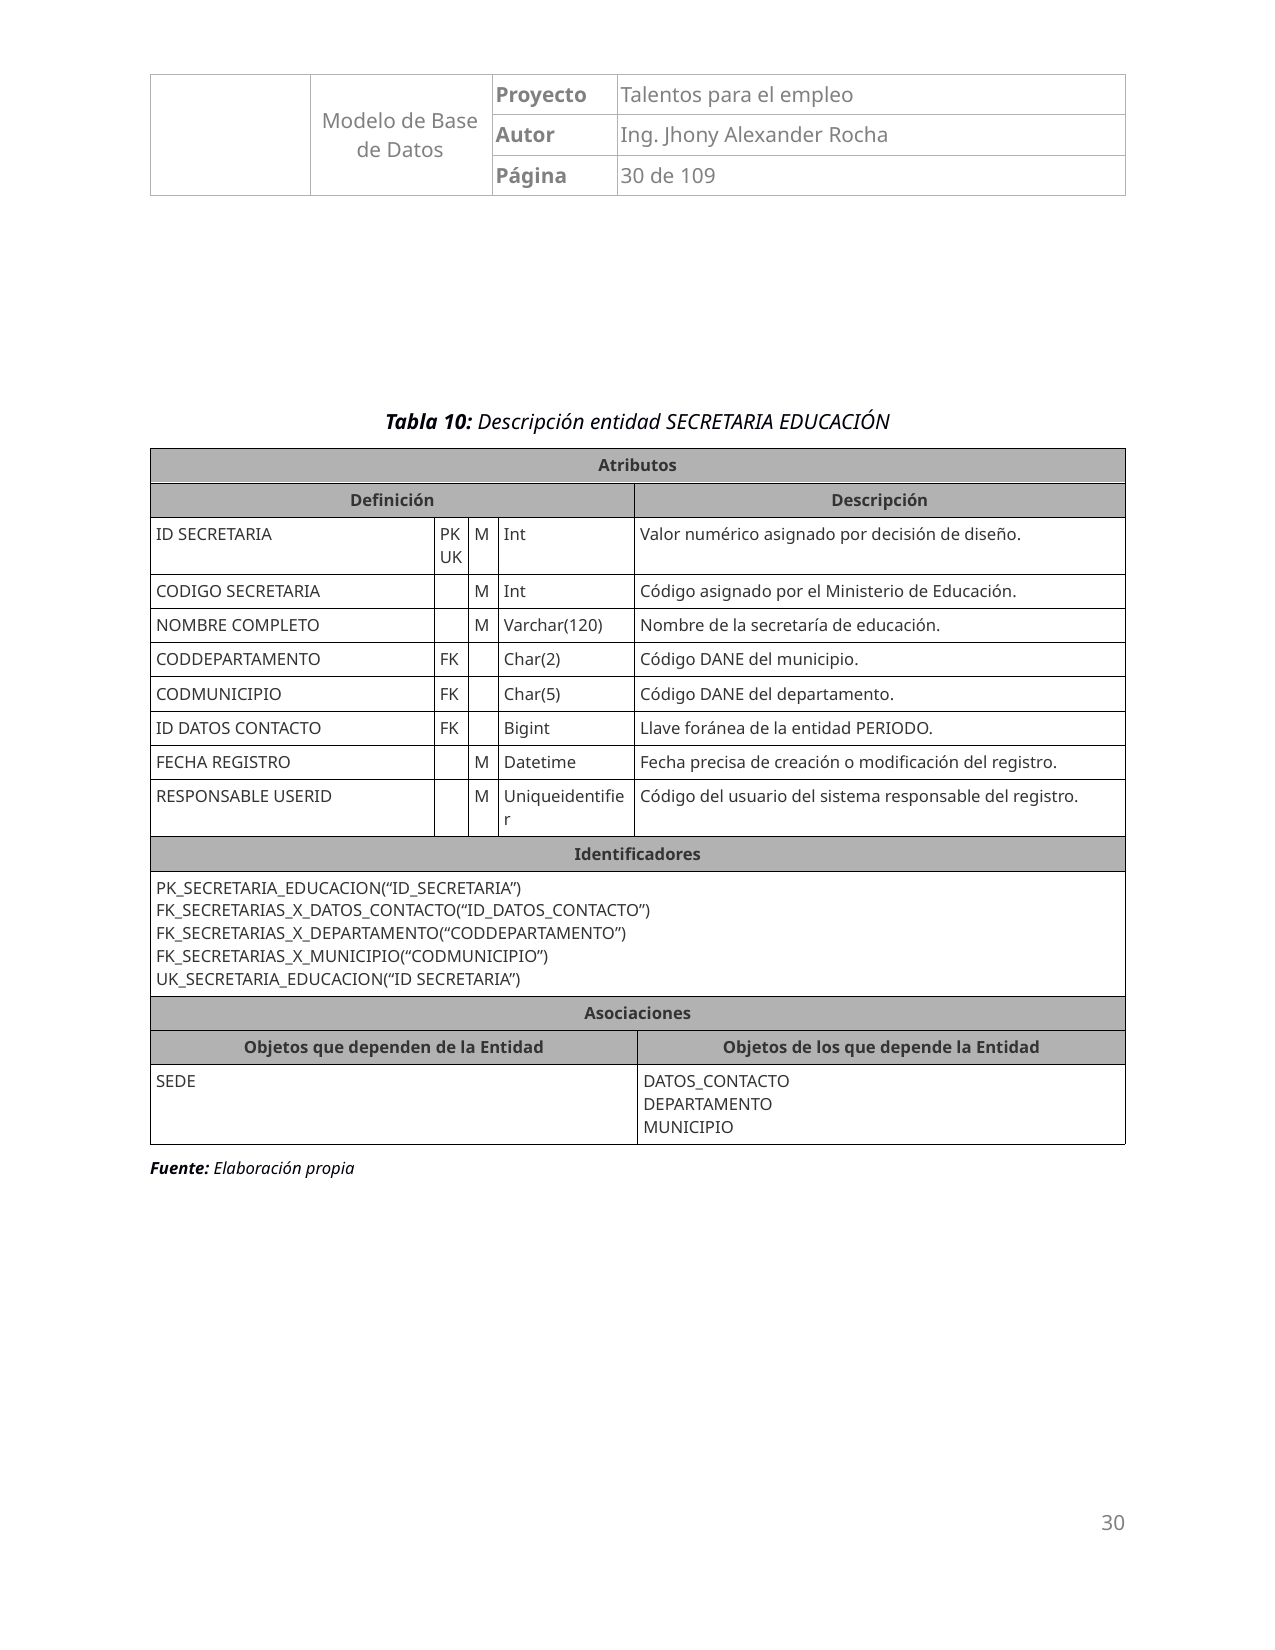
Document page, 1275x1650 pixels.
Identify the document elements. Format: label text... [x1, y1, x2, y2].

table_cell Varchar(120) [499, 609, 634, 642]
table_cell PK_SECRETARIA_EDUCACION(“ID_SECRETARIA”) FK_SECRETARIAS_X_DATOS_CONTACTO(“ID_DATOS_CONTACTO”) FK_SECRETARIAS_X_DEPARTAMENTO(“CODDEPARTAMENTO”) FK_SECRETARIAS_X_MUNICIPIO(“CODMUNICIPIO”) UK_SECRETARIA_EDUCACION(“ID SECRETARIA”) [151, 872, 1125, 996]
table_cell Fecha precisa de creación o modificación del registro. [635, 746, 1125, 779]
table_cell Datetime [499, 746, 634, 779]
table_cell Int [499, 518, 634, 574]
table_cell FK [435, 712, 468, 745]
table_cell Valor numérico asignado por decisión de diseño. [635, 518, 1125, 574]
table_cell CODIGO SECRETARIA [151, 575, 434, 608]
table_cell M [469, 780, 498, 836]
table_cell Char(2) [499, 643, 634, 676]
table_cell [469, 712, 498, 745]
table_cell M [469, 746, 498, 779]
table_header Atributos [151, 449, 1125, 482]
table_cell Identificadores [151, 837, 1125, 871]
table_cell [469, 677, 498, 711]
table_cell ID DATOS CONTACTO [151, 712, 434, 745]
table_cell PK UK [435, 518, 468, 574]
table_cell [469, 643, 498, 676]
table_cell ID SECRETARIA [151, 518, 434, 574]
table_cell Código DANE del municipio. [635, 643, 1125, 676]
table_cell Asociaciones [151, 997, 1125, 1030]
table_cell CODMUNICIPIO [151, 677, 434, 711]
table_cell Char(5) [499, 677, 634, 711]
table_cell Nombre de la secretaría de educación. [635, 609, 1125, 642]
table_cell Objetos de los que depende la Entidad [638, 1031, 1125, 1064]
table_cell SEDE [151, 1065, 637, 1144]
table_cell Código DANE del departamento. [635, 677, 1125, 711]
table_cell Definición [151, 484, 634, 517]
table_cell DATOS_CONTACTO DEPARTAMENTO MUNICIPIO [638, 1065, 1125, 1144]
table_cell FK [435, 677, 468, 711]
table_cell M [469, 518, 498, 574]
table_cell [435, 575, 468, 608]
table_cell M [469, 575, 498, 608]
table_cell FK [435, 643, 468, 676]
table_cell M [469, 609, 498, 642]
table_cell Código del usuario del sistema responsable del registro. [635, 780, 1125, 836]
text Fuente: Elaboración propia [150, 1156, 1125, 1179]
table_cell Llave foránea de la entidad PERIODO. [635, 712, 1125, 745]
table_cell [435, 609, 468, 642]
table_cell Int [499, 575, 634, 608]
table_cell FECHA REGISTRO [151, 746, 434, 779]
table_cell Bigint [499, 712, 634, 745]
table_cell Descripción [635, 484, 1125, 517]
table_cell NOMBRE COMPLETO [151, 609, 434, 642]
table_cell Objetos que dependen de la Entidad [151, 1031, 637, 1064]
table_cell CODDEPARTAMENTO [151, 643, 434, 676]
table_cell RESPONSABLE USERID [151, 780, 434, 836]
table_cell Uniqueidentifier [499, 780, 634, 836]
table_cell Código asignado por el Ministerio de Educación. [635, 575, 1125, 608]
text Tabla 10: Descripción entidad SECRETARIA EDUCACIÓN [150, 407, 1125, 436]
table_cell [435, 780, 468, 836]
table_cell [435, 746, 468, 779]
